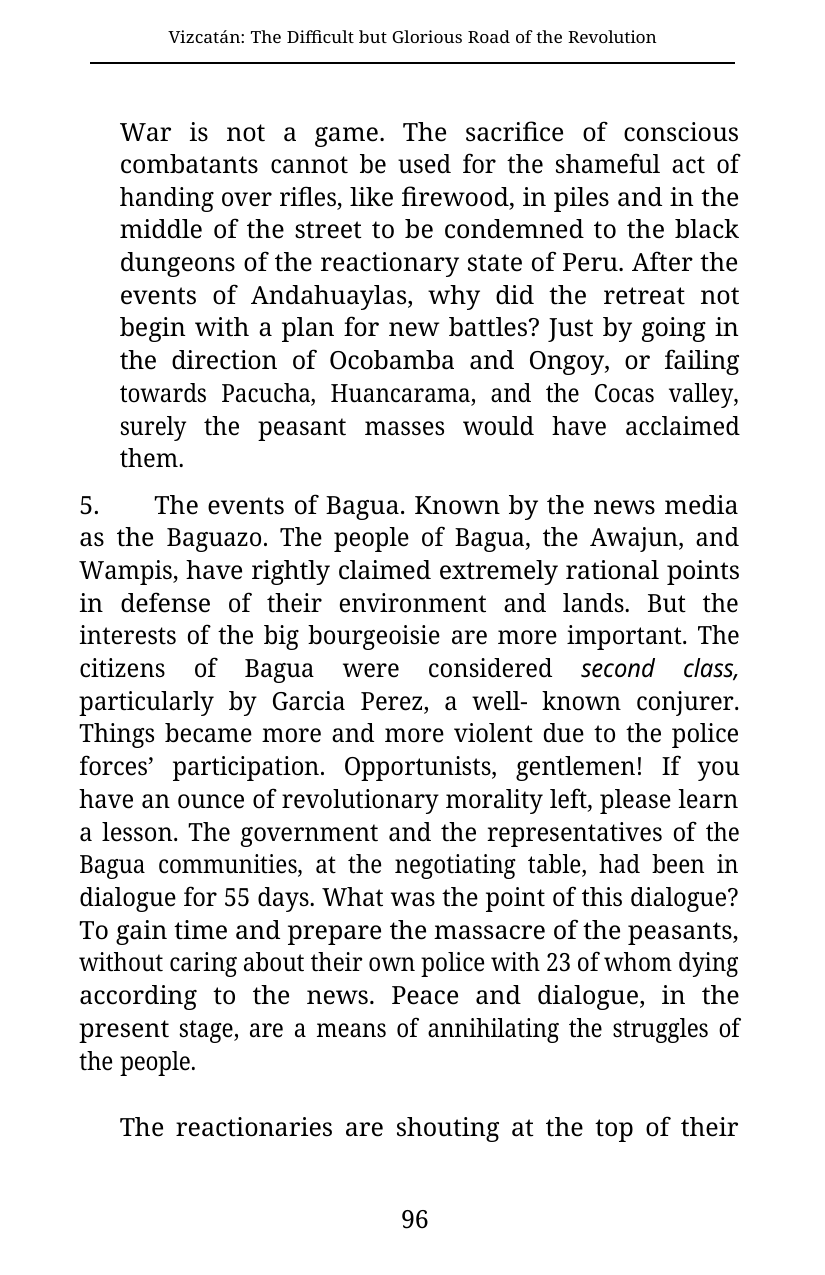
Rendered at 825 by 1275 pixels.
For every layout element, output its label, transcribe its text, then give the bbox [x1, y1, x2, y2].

text Vizcatán: The Difficult but Glorious Road of the Revolution [86, 26, 739, 48]
text War is not a game. The sacrifice of conscious combatants cannot be used for the shameful act of handing over rifles, like firewood, in piles and in the middle of the street to be condemned to the black dungeons of the reactionary state of Peru. After the events of Andahuaylas, why did the retreat not begin with a plan for new battles? Just by going in the direction of Ocobamba and Ongoy, or failing towards Pacucha, Huancarama, and the Cocas valley, surely the peasant masses would have acclaimed them. [119, 115, 740, 475]
list The events of Bagua. Known by the news media as the Baguazo. The people of Bagua, the Awajun, and Wampis, have rightly claimed extremely rational points in defense of their environment and lands. But the interests of the big bourgeoisie are more important. The citizens of Bagua were considered second class, particularly by Garcia Perez, a well- known conjurer. Things became more and more violent due to the police forces’ participation. Opportunists, gentlemen! If you have an ounce of revolutionary morality left, please learn a lesson. The government and the representatives of the Bagua communities, at the negotiating table, had been in dialogue for 55 days. What was the point of this dialogue? To gain time and prepare the massacre of the peasants, without caring about their own police with 23 of whom dying according to the news. Peace and dialogue, in the present stage, are a means of annihilating the struggles of the people. [79, 489, 740, 1077]
text The reactionaries are shouting at the top of their [119, 1110, 740, 1143]
